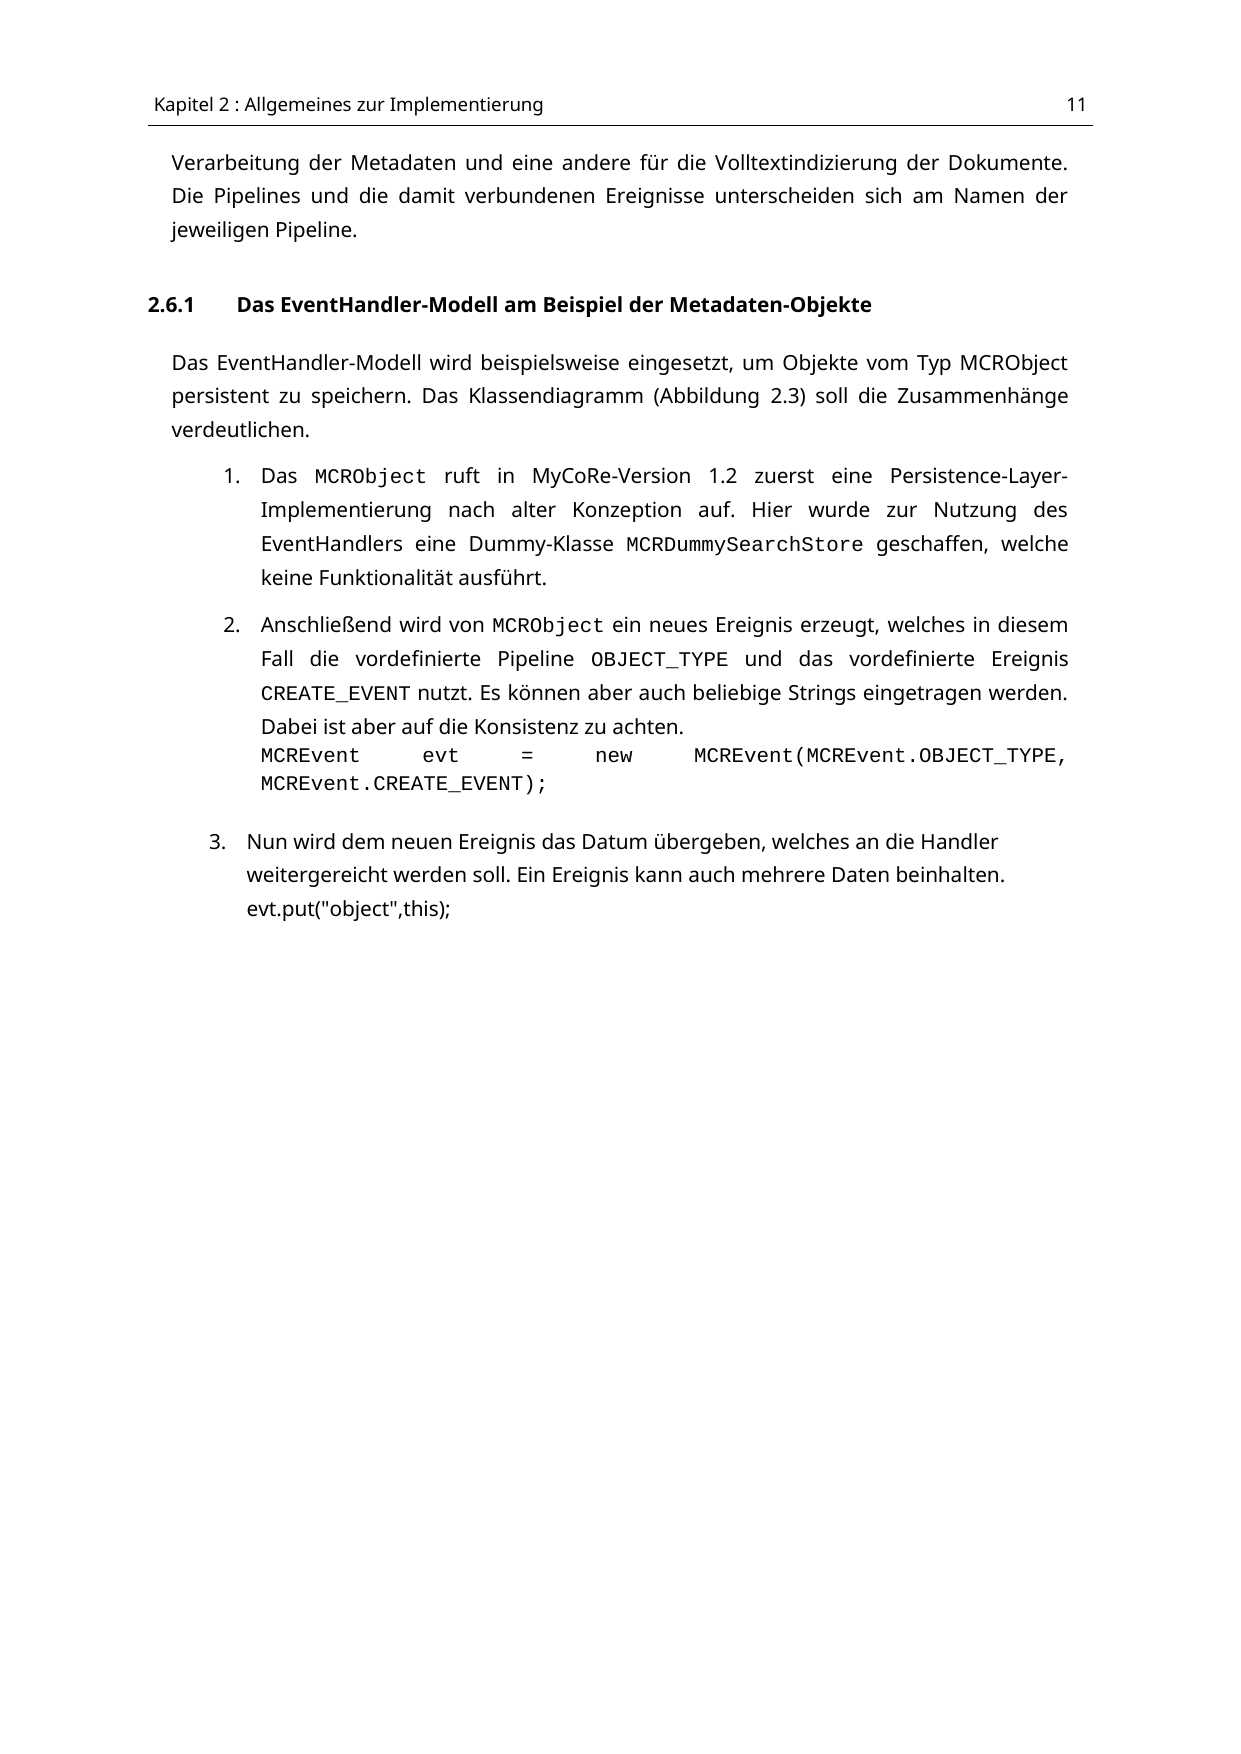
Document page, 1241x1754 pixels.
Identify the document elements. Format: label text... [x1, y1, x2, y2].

list Nun wird dem neuen Ereignis das Datum übergeben, welches an die Handler weitergereicht werden soll. Ein Ereignis kann auch mehrere Daten beinhalten. evt.put("object",this); [209, 827, 1069, 923]
subtitle Das EventHandler-Modell am Beispiel der Metadaten-Objekte [148, 290, 1092, 319]
text Das EventHandler-Modell wird beispielsweise eingesetzt, um Objekte vom Typ MCRObject persistent zu speichern. Das Klassendiagramm (Abbildung 2.3) soll die Zusammenhänge verdeutlichen. [171, 348, 1069, 444]
text Verarbeitung der Metadaten und eine andere für die Volltextindizierung der Dokumente. Die Pipelines und die damit verbundenen Ereignisse unterscheiden sich am Namen der jeweiligen Pipeline. [171, 148, 1069, 243]
list Das MCRObject ruft in MyCoRe-Version 1.2 zuerst eine Persistence-Layer-Implementierung nach alter Konzeption auf. Hier wurde zur Nutzung des EventHandlers eine Dummy-Klasse MCRDummySearchStore geschaffen, welche keine Funktionalität ausführt. [185, 461, 1069, 592]
list Anschließend wird von MCRObject ein neues Ereignis erzeugt, welches in diesem Fall die vordefinierte Pipeline OBJECT_TYPE und das vordefinierte Ereignis CREATE_EVENT nutzt. Es können aber auch beliebige Strings eingetragen werden. Dabei ist aber auf die Konsistenz zu achten. MCREvent evt = new MCREvent(MCREvent.OBJECT_TYPE, MCREvent.CREATE_EVENT); [185, 610, 1069, 797]
